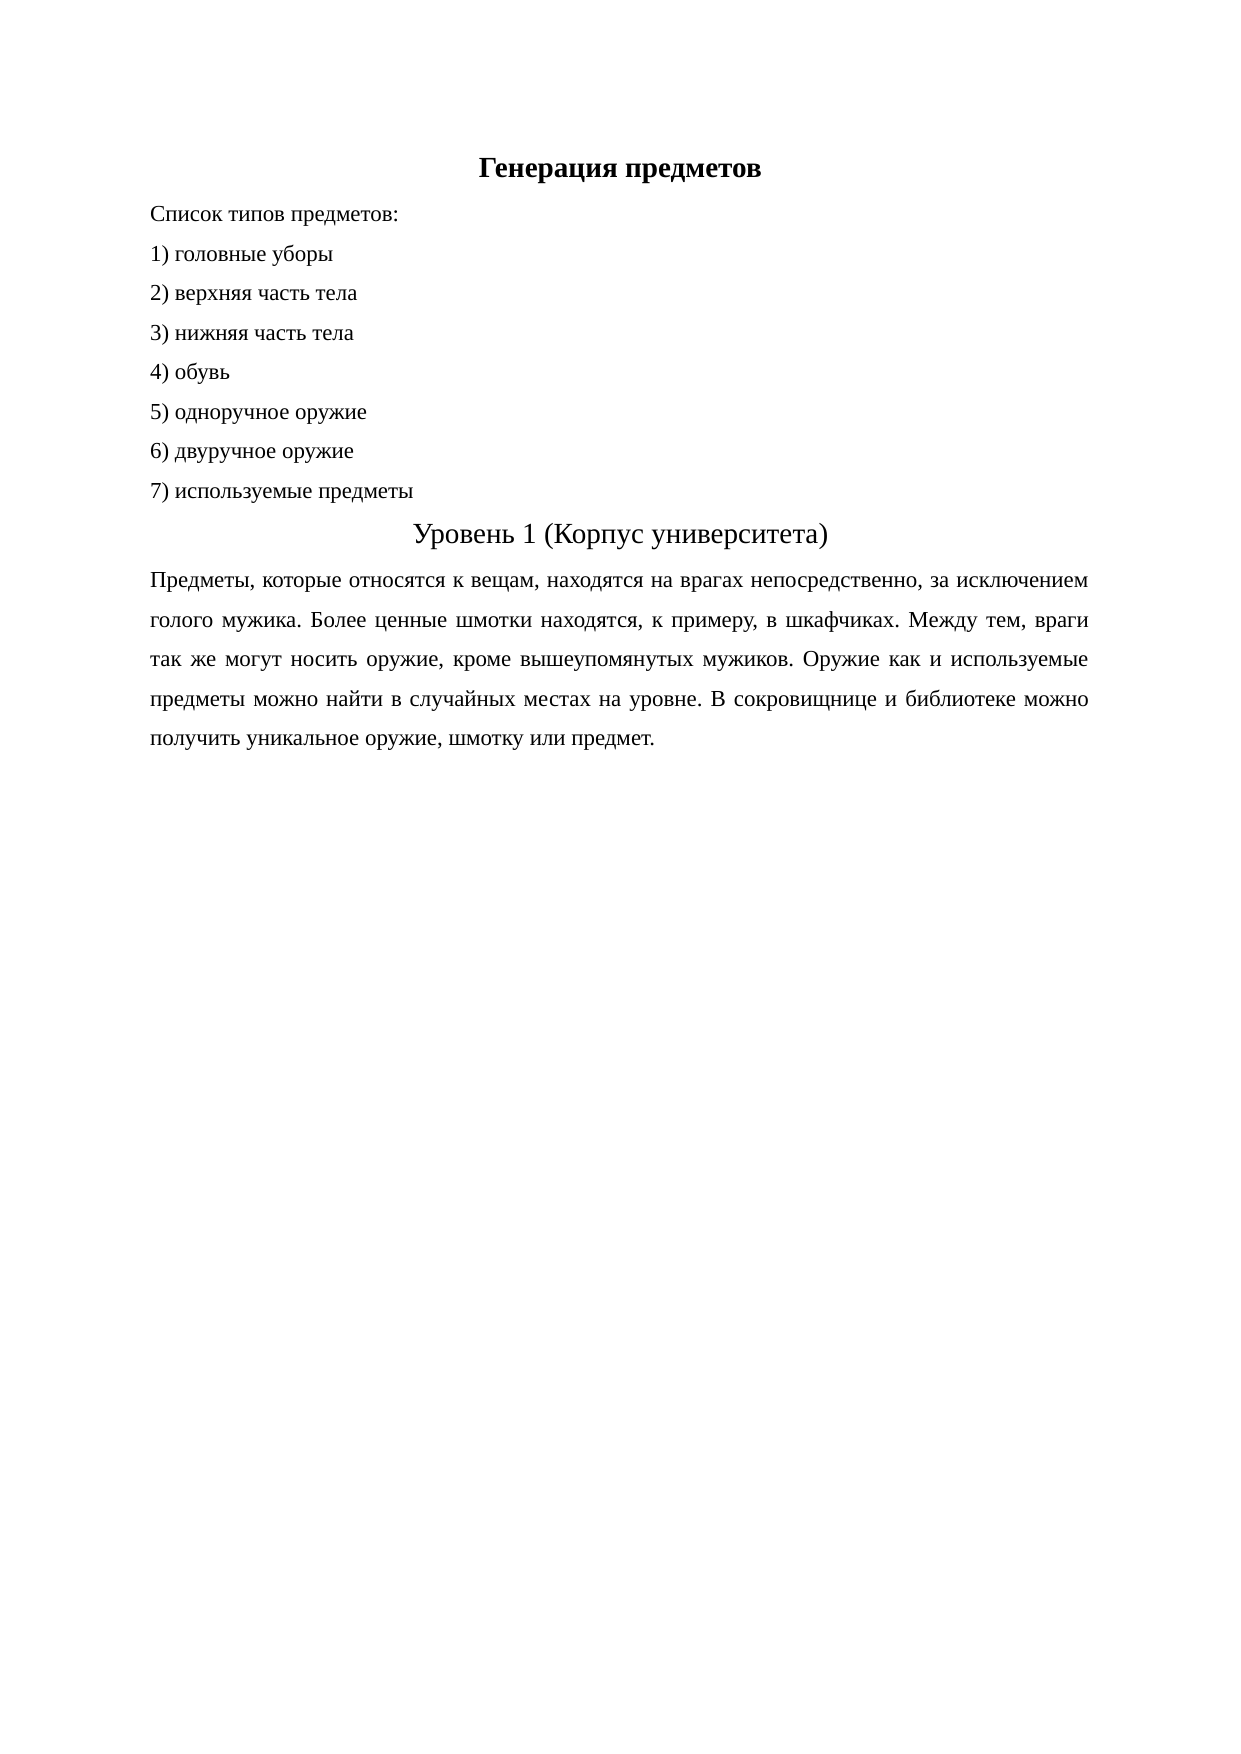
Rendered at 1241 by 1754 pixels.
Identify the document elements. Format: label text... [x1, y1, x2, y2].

text 4) обувь [150, 358, 1090, 384]
subtitle Генерация предметов [150, 150, 1090, 183]
text 6) двуручное оружие [150, 437, 1090, 463]
text 1) головные уборы [150, 240, 1090, 266]
text 2) верхняя часть тела [150, 279, 1090, 306]
text 3) нижняя часть тела [150, 319, 1090, 345]
text Предметы, которые относятся к вещам, находятся на врагах непосредственно, за исключением голого мужика. Более ценные шмотки находятся, к примеру, в шкафчиках. Между тем, враги так же могут носить оружие, кроме вышеупомянутых мужиков. Оружие как и используемые предметы можно найти в случайных местах на уровне. В сокровищнице и библиотеке можно получить уникальное оружие, шмотку или предмет. [150, 566, 1090, 751]
text 5) одноручное оружие [150, 398, 1090, 424]
text 7) используемые предметы [150, 477, 1090, 503]
text Уровень 1 (Корпус университета) [150, 516, 1090, 550]
text Список типов предметов: [150, 200, 1090, 227]
